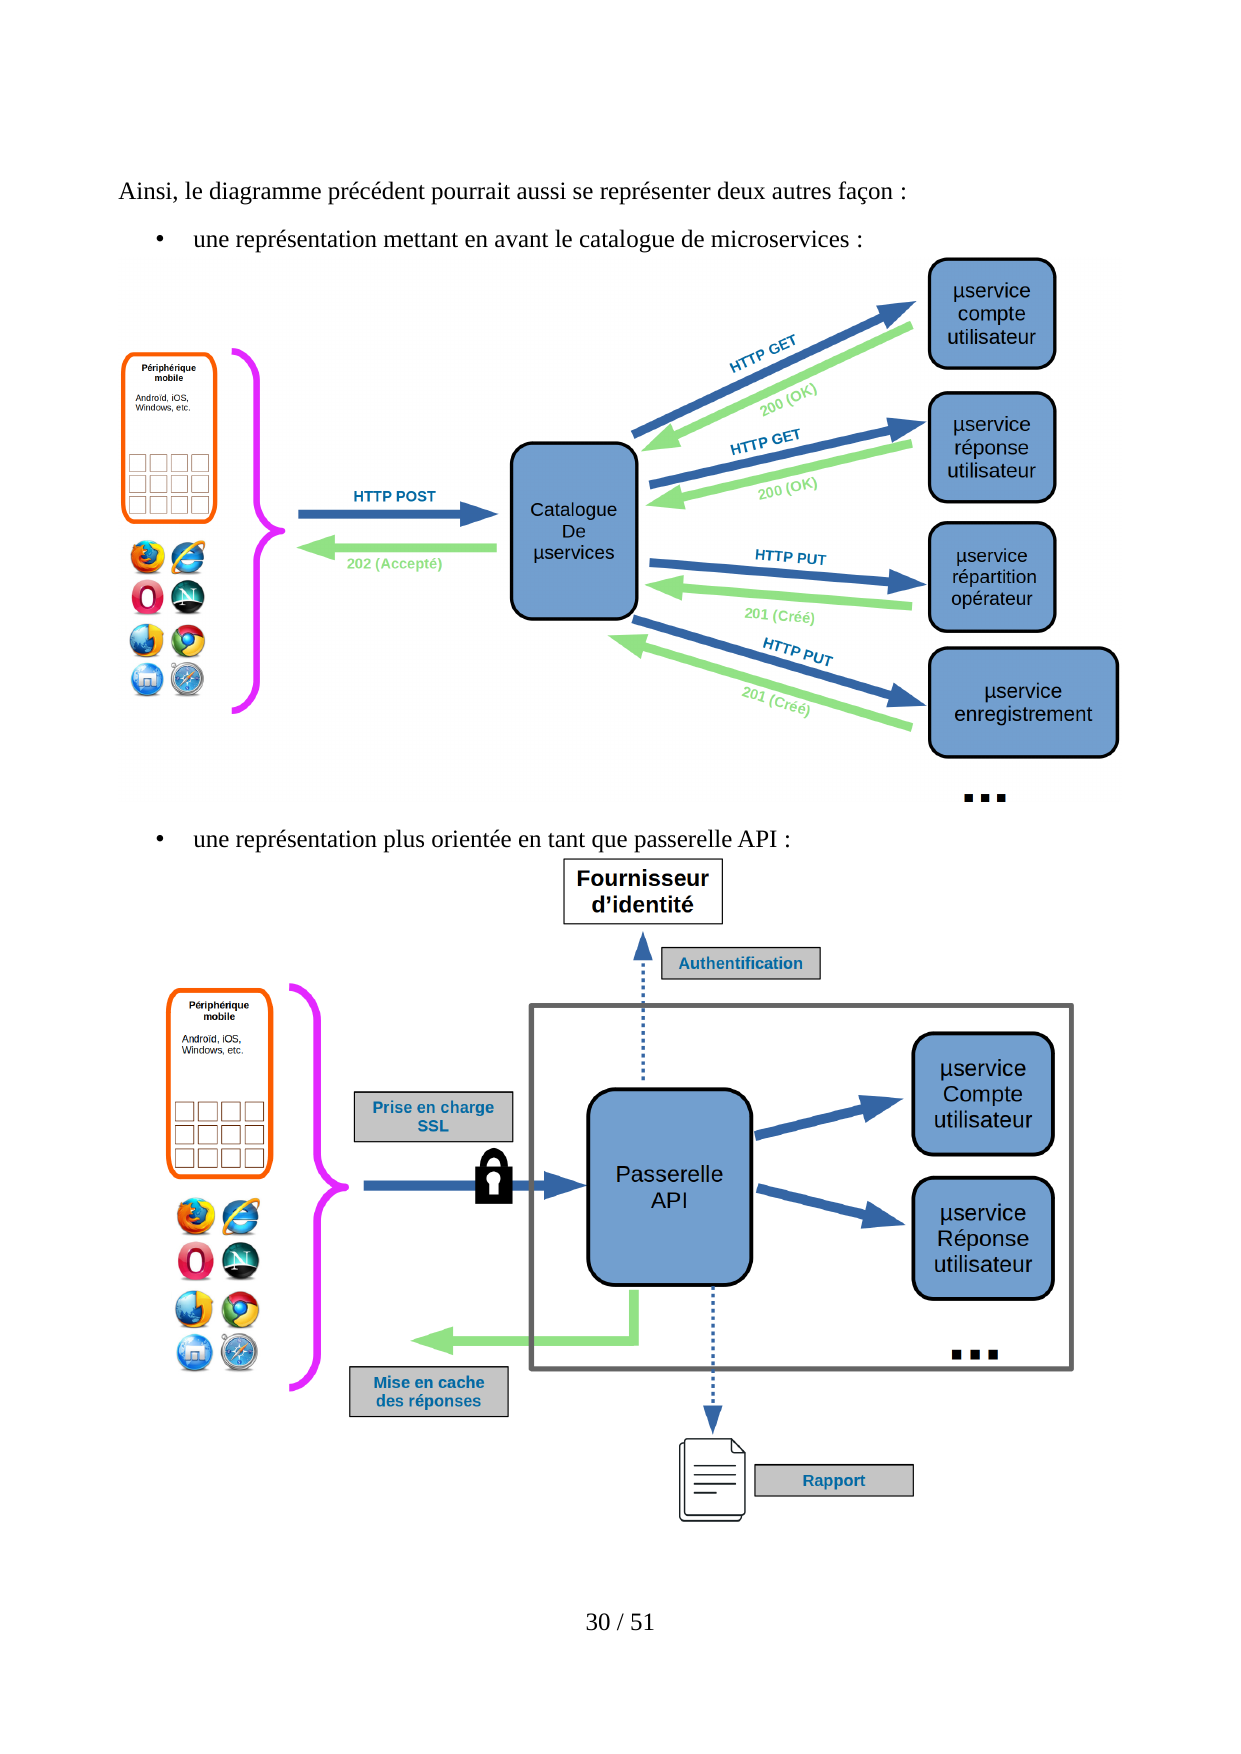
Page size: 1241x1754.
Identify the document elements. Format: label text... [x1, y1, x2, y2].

list une représentation mettant en avant le catalogue de microservices : [156, 224, 1122, 253]
list une représentation plus orientée en tant que passerelle API : [156, 824, 1122, 853]
picture [118, 257, 1123, 802]
text Ainsi, le diagramme précédent pourrait aussi se représenter deux autres façon : [118, 176, 1122, 205]
picture [161, 857, 1079, 1525]
